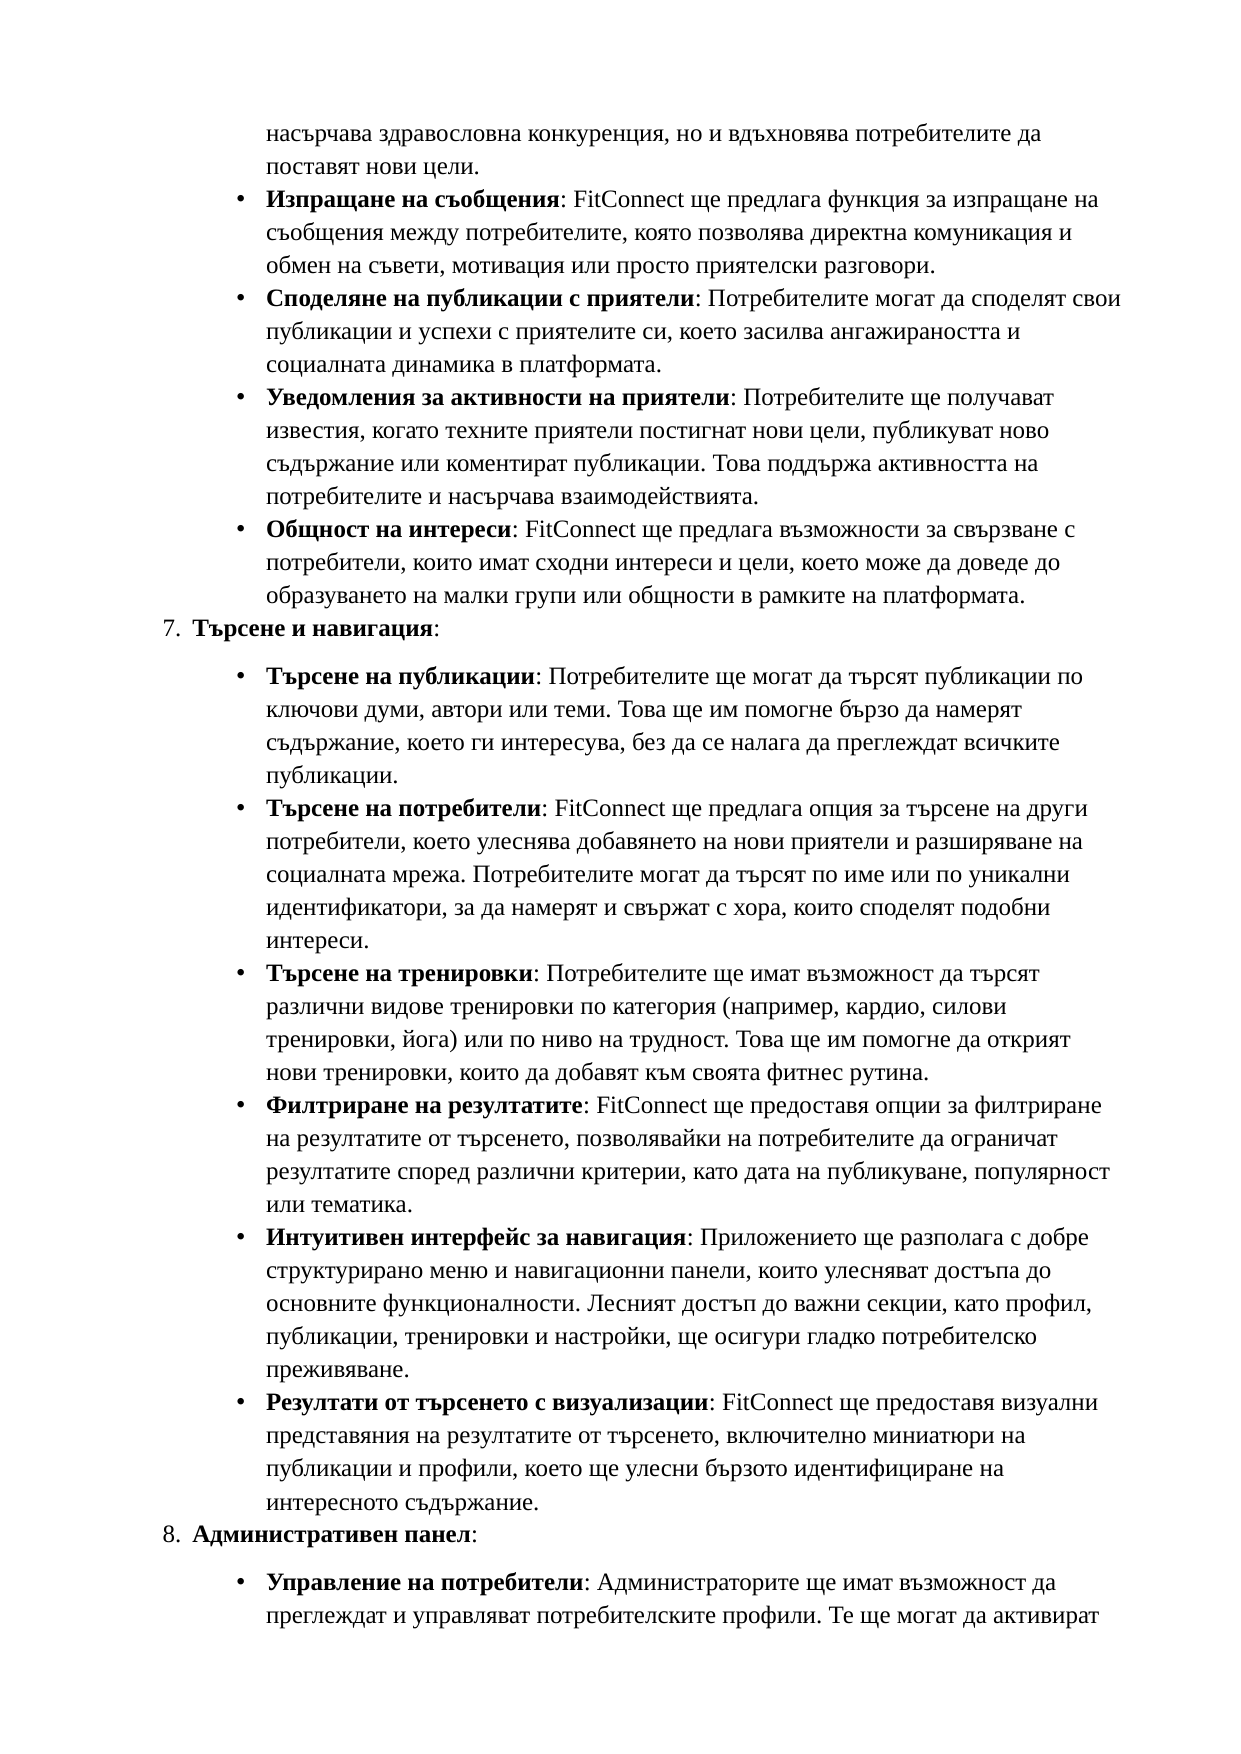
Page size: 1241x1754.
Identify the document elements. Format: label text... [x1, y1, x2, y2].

list Търсене на потребители: FitConnect ще предлага опция за търсене на други потребители, което улеснява добавянето на нови приятели и разширяване на социалната мрежа. Потребителите могат да търсят по име или по уникални идентификатори, за да намерят и свържат с хора, които споделят подобни интереси. [236, 793, 1122, 954]
list Административен панел: [162, 1519, 1122, 1548]
list Изпращане на съобщения: FitConnect ще предлага функция за изпращане на съобщения между потребителите, която позволява директна комуникация и обмен на съвети, мотивация или просто приятелски разговори. [236, 184, 1122, 279]
list Филтриране на резултатите: FitConnect ще предоставя опции за филтриране на резултатите от търсенето, позволявайки на потребителите да ограничат резултатите според различни критерии, като дата на публикуване, популярност или тематика. [236, 1090, 1122, 1218]
list Резултати от търсенето с визуализации: FitConnect ще предоставя визуални представяния на резултатите от търсенето, включително миниатюри на публикации и профили, което ще улесни бързото идентифициране на интересното съдържание. [236, 1387, 1122, 1515]
list Интуитивен интерфейс за навигация: Приложението ще разполага с добре структурирано меню и навигационни панели, които улесняват достъпа до основните функционалности. Лесният достъп до важни секции, като профил, публикации, тренировки и настройки, ще осигури гладко потребителско преживяване. [236, 1222, 1122, 1383]
list Търсене на публикации: Потребителите ще могат да търсят публикации по ключови думи, автори или теми. Това ще им помогне бързо да намерят съдържание, което ги интересува, без да се налага да преглеждат всичките публикации. [236, 661, 1122, 789]
list насърчава здравословна конкуренция, но и вдъхновява потребителите да поставят нови цели. [236, 118, 1122, 180]
list Споделяне на публикации с приятели: Потребителите могат да споделят свои публикации и успехи с приятелите си, което засилва ангажираността и социалната динамика в платформата. [236, 283, 1122, 378]
list Управление на потребители: Администраторите ще имат възможност да преглеждат и управляват потребителските профили. Те ще могат да активират [236, 1567, 1122, 1629]
list Уведомления за активности на приятели: Потребителите ще получават известия, когато техните приятели постигнат нови цели, публикуват ново съдържание или коментират публикации. Това поддържа активността на потребителите и насърчава взаимодействията. [236, 382, 1122, 510]
list Търсене на тренировки: Потребителите ще имат възможност да търсят различни видове тренировки по категория (например, кардио, силови тренировки, йога) или по ниво на трудност. Това ще им помогне да открият нови тренировки, които да добавят към своята фитнес рутина. [236, 958, 1122, 1086]
list Търсене и навигация: [162, 613, 1122, 642]
list Общност на интереси: FitConnect ще предлага възможности за свързване с потребители, които имат сходни интереси и цели, което може да доведе до образуването на малки групи или общности в рамките на платформата. [236, 514, 1122, 609]
